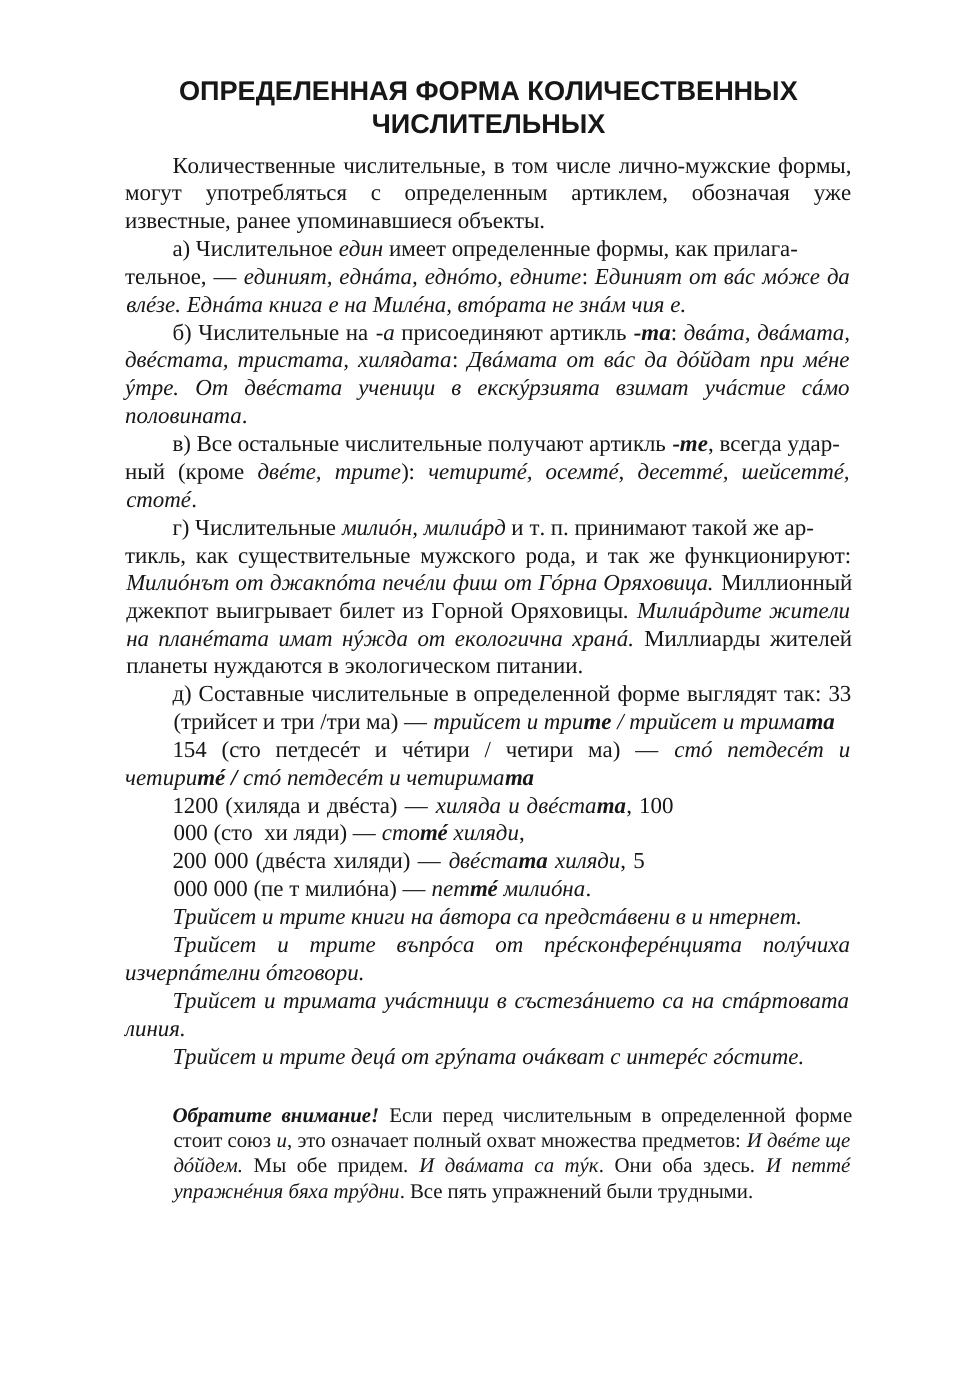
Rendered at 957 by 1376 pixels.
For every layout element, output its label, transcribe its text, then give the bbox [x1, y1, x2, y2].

text 200 000 (двéста хиляди) — двéстата хиляди, 5 000 000 (пе т милиóна) — петтé милиóна. [172, 848, 645, 902]
text 154 (сто петдесéт и чéтири / четири ма) — стó петдесéт и четиритé / стó петдесéт и четиримата [125, 736, 852, 790]
text г) Числительные милиóн, милиáрд и т. п. принимают такой же ар- [172, 514, 852, 540]
text б) Числительные на -а присоединяют артикль -та: двáта, двáмата, двéстата, тристата, хилядата: Двáмата от вáс да дóйдат при мéне ýтре. От двéстата ученици в екскýрзията взимат учáстие сáмо половината. [125, 319, 852, 428]
text д) Составные числительные в определенной форме выглядят так: 33 (трийсет и три /три ма) — трийсет и трите / трийсет и тримата [172, 680, 852, 734]
text Трийсет и трите децá от грýпата очáкват с интерéс гóстите. [172, 1043, 852, 1069]
text в) Все остальные числительные получают артикль -те, всегда удар- [172, 430, 852, 456]
text Трийсет и трите въпрóса от прéсконферéнцията полýчиха изчерпáтелни óтговори. [125, 931, 852, 985]
text Трийсет и тримата учáстници в състезáнието са на стáртовата линия. [125, 987, 852, 1041]
text 1200 (хиляда и двéста) — хиляда и двéстата, 100 000 (сто хи ляди) — стотé хиляди, [172, 792, 673, 846]
text Трийсет и трите книги на áвтора са предстáвени в и нтернет. [172, 903, 852, 930]
text Обратите внимание! Если перед числительным в определенной форме стоит союз и, это означает полный охват множества предметов: И двéте ще дóйдем. Мы обе придем. И двáмата са тýк. Они оба здесь. И петтé упражнéния бяха трýдни. Все пять упражнений были трудными. [172, 1103, 852, 1203]
text тельное, — единият, еднáта, еднóто, едните: Единият от вáс мóже да влéзе. Еднáта книга е на Милéна, втóрата не знáм чия е. [125, 263, 852, 317]
text ный (кроме двéте, трите): четиритé, осемтé, десеттé, шейсеттé, стотé. [125, 458, 852, 512]
subtitle ОПРЕДЕЛЕННАЯ ФОРМА КОЛИЧЕСТВЕННЫХ ЧИСЛИТЕЛЬНЫХ [161, 75, 816, 140]
text а) Числительное един имеет определенные формы, как прилага- [172, 235, 852, 261]
text тикль, как существительные мужского рода, и так же функционируют: Милиóнът от джакпóта печéли фиш от Гóрна Оряховица. Миллионный джекпот выигрывает билет из Горной Оряховицы. Милиáрдите жители на планéтата имат нýжда от екологична хранá. Миллиарды жителей планеты нуждаются в экологическом питании. [125, 542, 852, 679]
text Количественные числительные, в том числе лично-мужские формы, могут употребляться с определенным артиклем, обозначая уже известные, ранее упоминавшиеся объекты. [125, 152, 852, 233]
